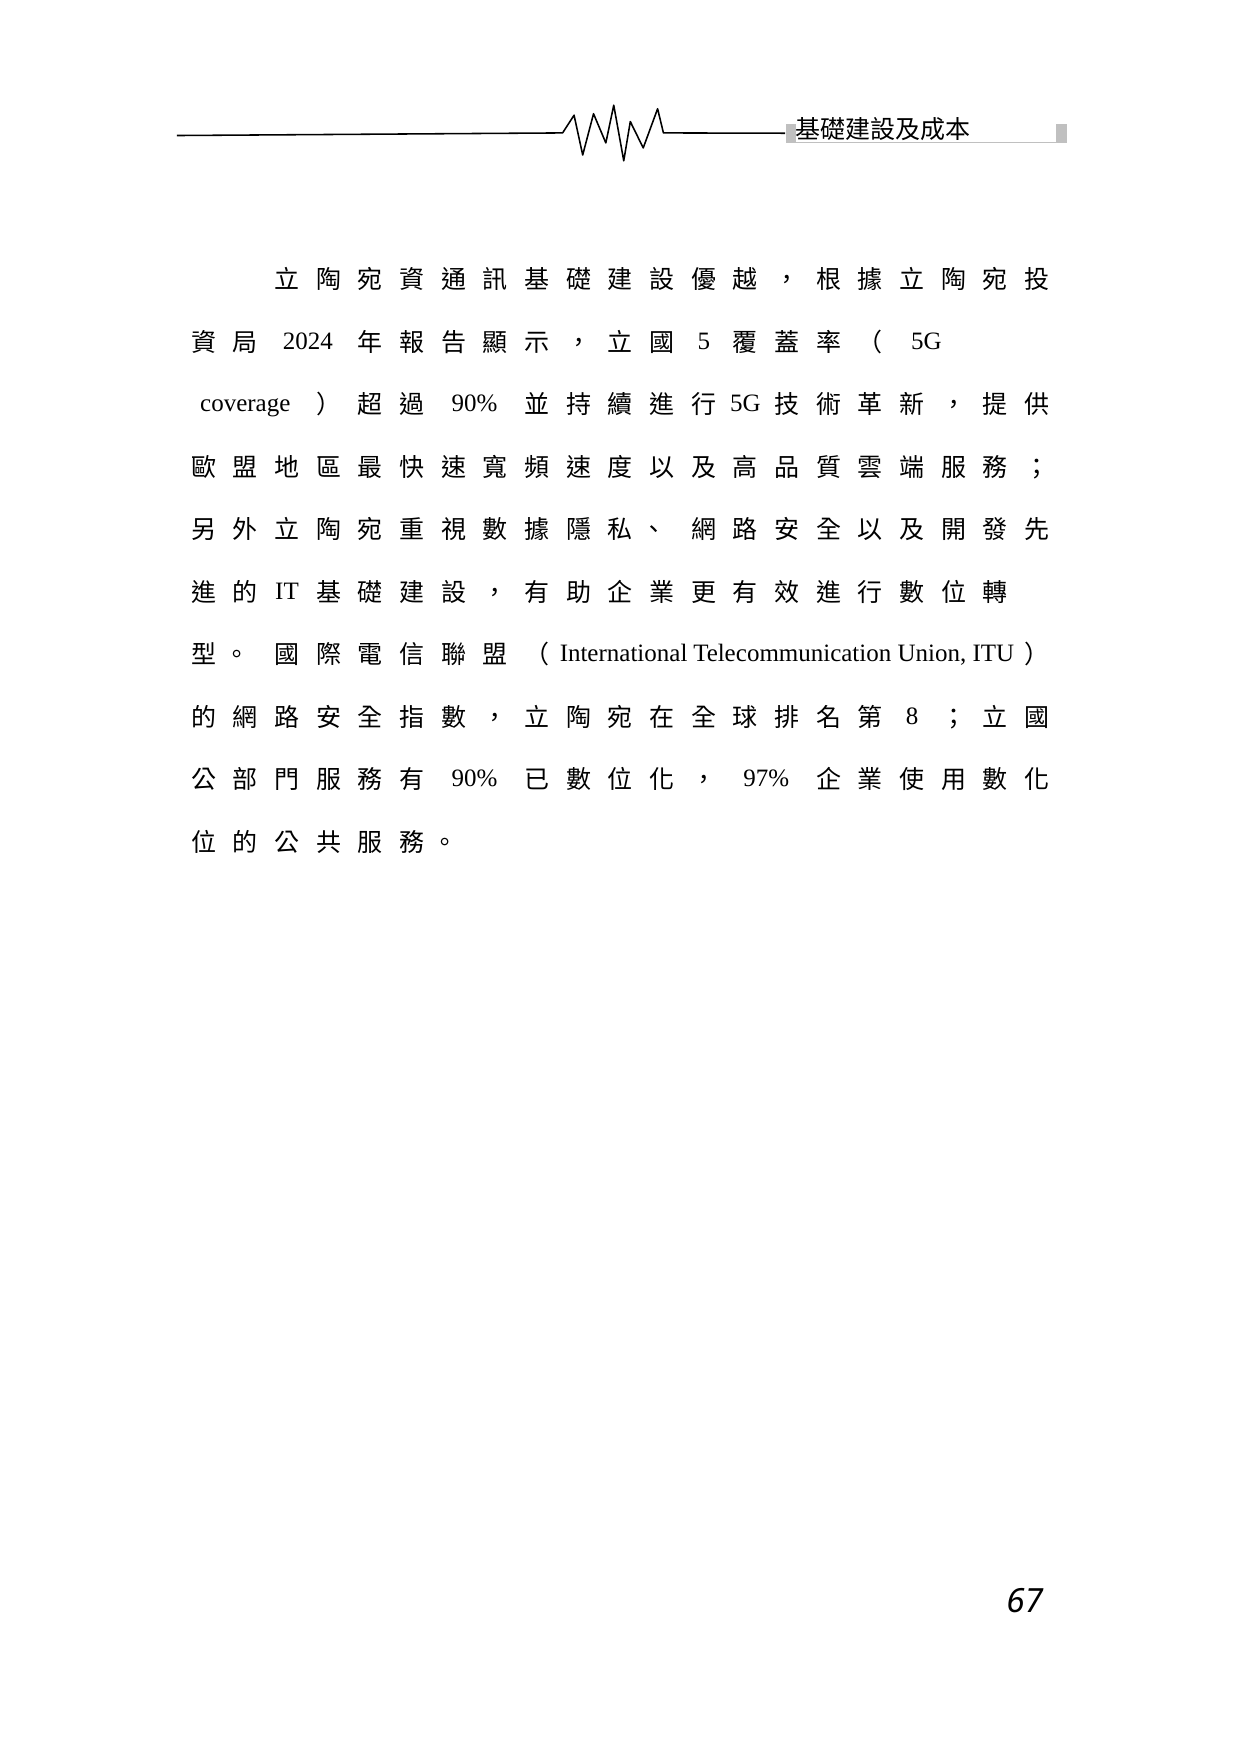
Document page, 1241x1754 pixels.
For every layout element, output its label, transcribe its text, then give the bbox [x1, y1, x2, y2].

text 立陶宛資通訊基礎建設優越，根據立陶宛投資局2024年報告顯示，立國5覆蓋率（5G coverage）超過90%並持續進行5G技術革新，提供歐盟地區最快速寬頻速度以及高品質雲端服務；另外立陶宛重視數據隱私、網路安全以及開發先進的IT基礎建設，有助企業更有效進行數位轉型。國際電信聯盟（International Telecommunication Union, ITU）的網路安全指數，立陶宛在全球排名第8；立國公部門服務有90%已數位化，97%企業使用數化位的公共服務。 [183, 236, 1058, 861]
